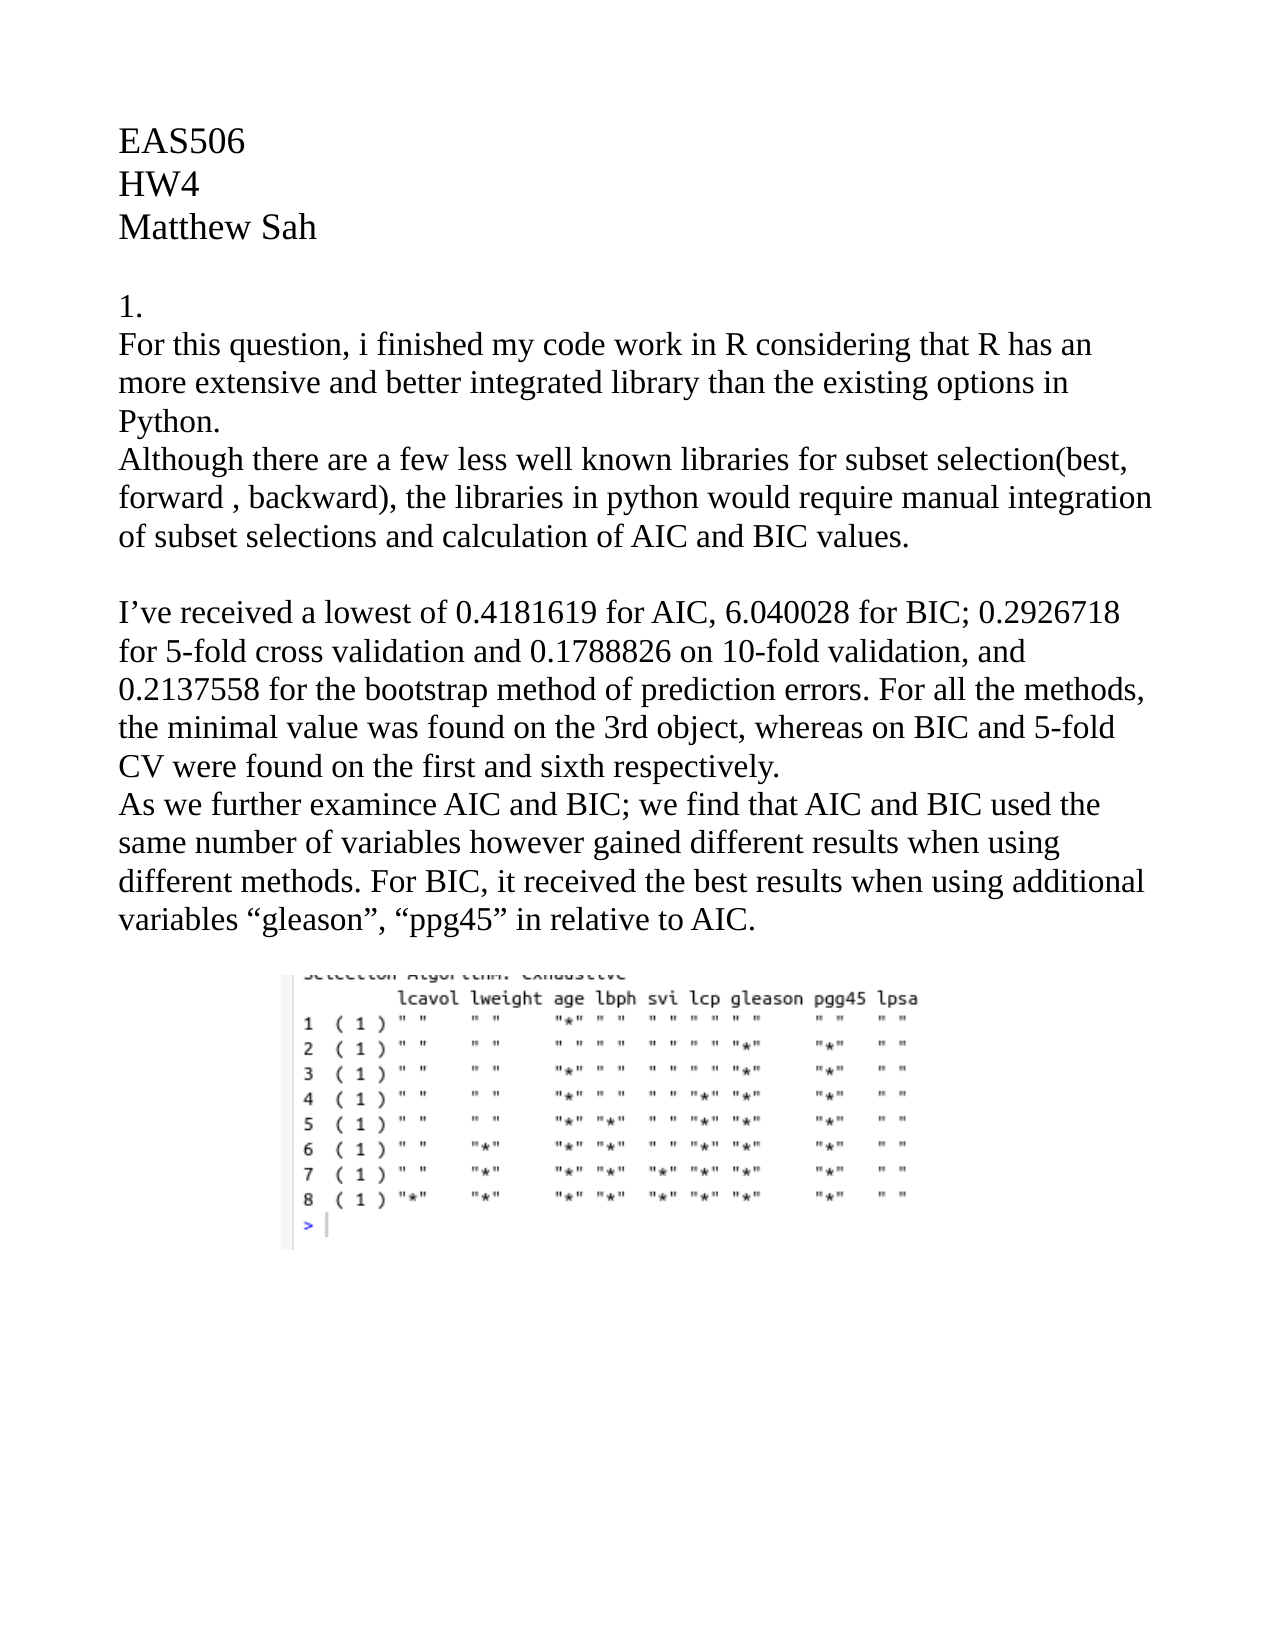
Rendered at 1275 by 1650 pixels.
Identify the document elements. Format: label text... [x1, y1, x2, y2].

text HW4 [118, 161, 1157, 204]
picture [280, 975, 995, 1250]
text For this question, i finished my code work in R considering that R has an more extensive and better integrated library than the existing options in Python. [118, 324, 1157, 439]
text 1. [118, 286, 1157, 324]
text As we further examince AIC and BIC; we find that AIC and BIC used the same number of variables however gained different results when using different methods. For BIC, it received the best results when using additional variables “gleason”, “ppg45” in relative to AIC. [118, 784, 1157, 937]
text Although there are a few less well known libraries for subset selection(best, forward , backward), the libraries in python would require manual integration of subset selections and calculation of AIC and BIC values. [118, 439, 1157, 554]
text Matthew Sah [118, 204, 1157, 247]
text I’ve received a lowest of 0.4181619 for AIC, 6.040028 for BIC; 0.2926718 for 5-fold cross validation and 0.1788826 on 10-fold validation, and 0.2137558 for the bootstrap method of prediction errors. For all the methods, the minimal value was found on the 3rd object, whereas on BIC and 5-fold CV were found on the first and sixth respectively. [118, 592, 1157, 784]
text EAS506 [118, 118, 1157, 161]
